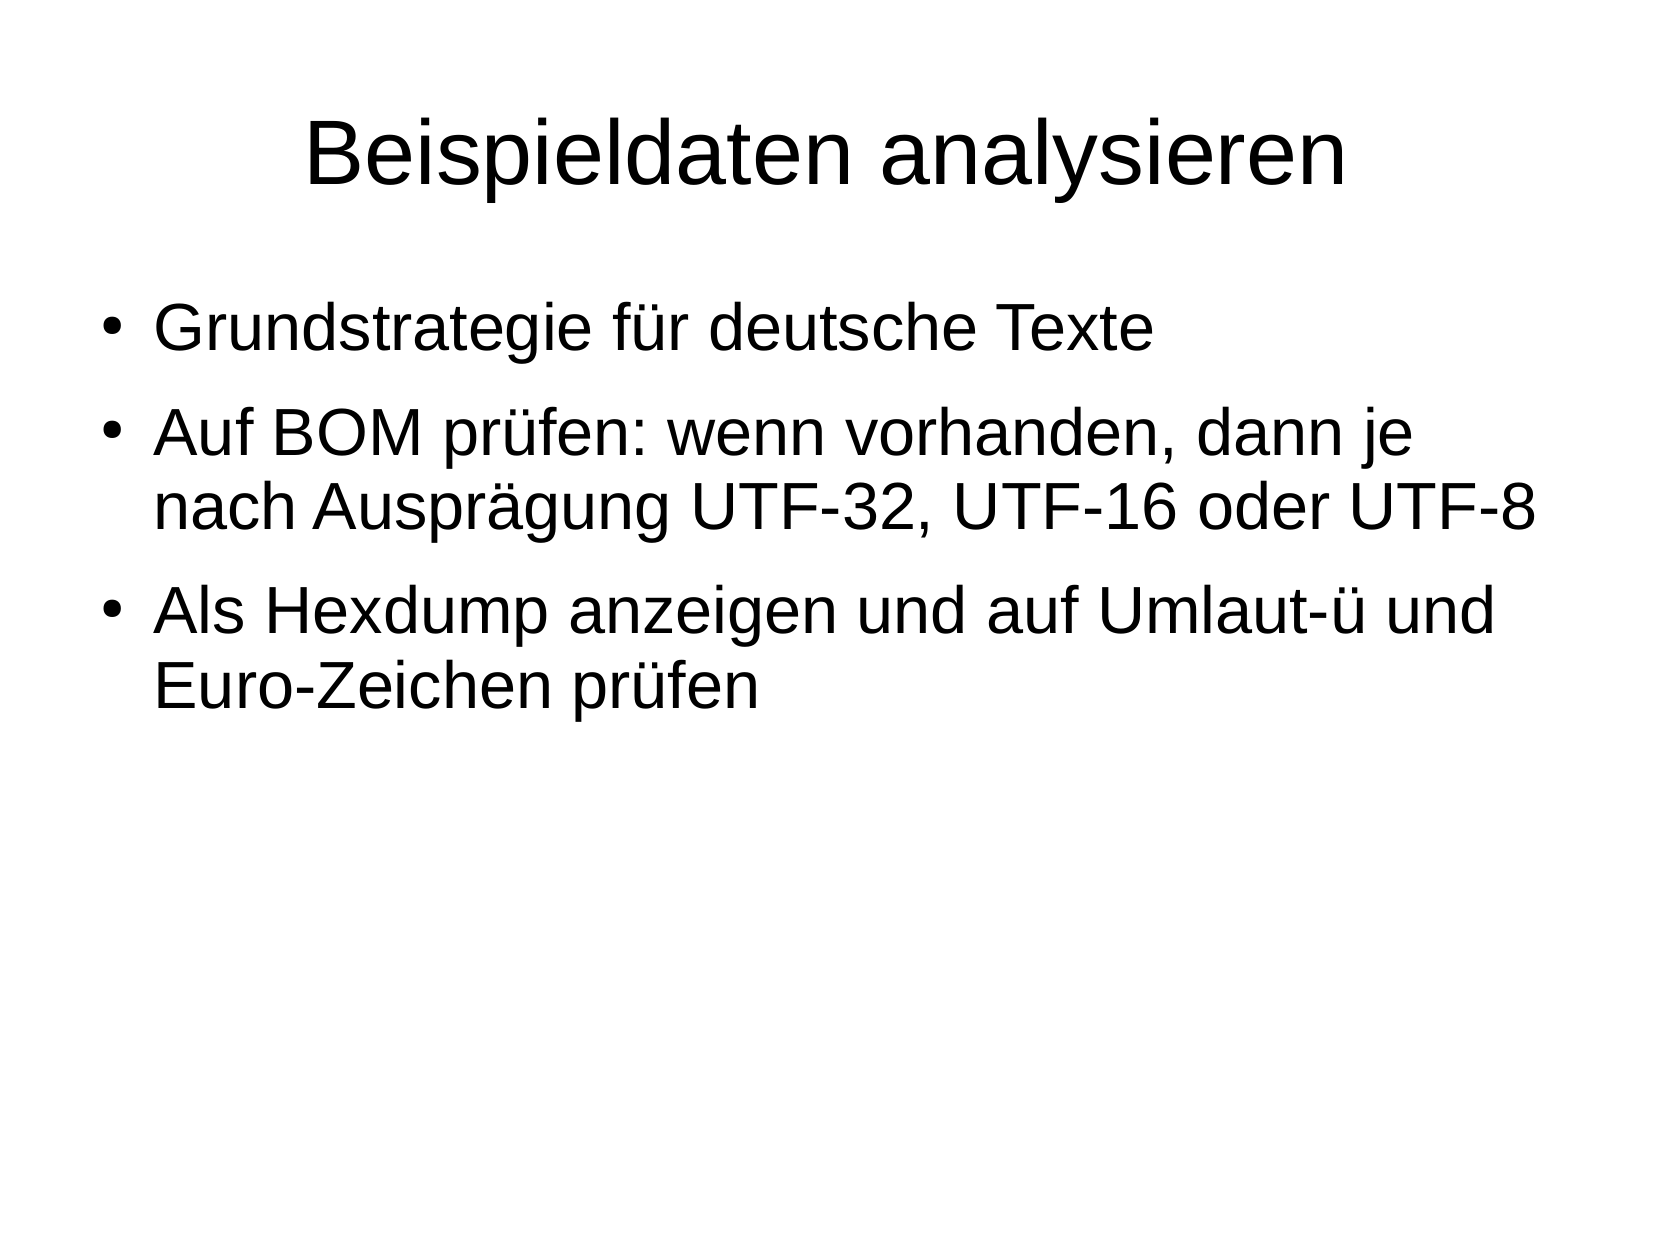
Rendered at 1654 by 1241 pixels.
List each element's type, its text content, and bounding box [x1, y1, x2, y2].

title Beispieldaten analysieren [82, 49, 1571, 257]
list Grundstrategie für deutsche Texte Auf BOM prüfen: wenn vorhanden, dann je nach Ausprägung UTF-32, UTF-16 oder UTF-8 Als Hexdump anzeigen und auf Umlaut-ü und Euro-Zeichen prüfen [82, 290, 1571, 1010]
